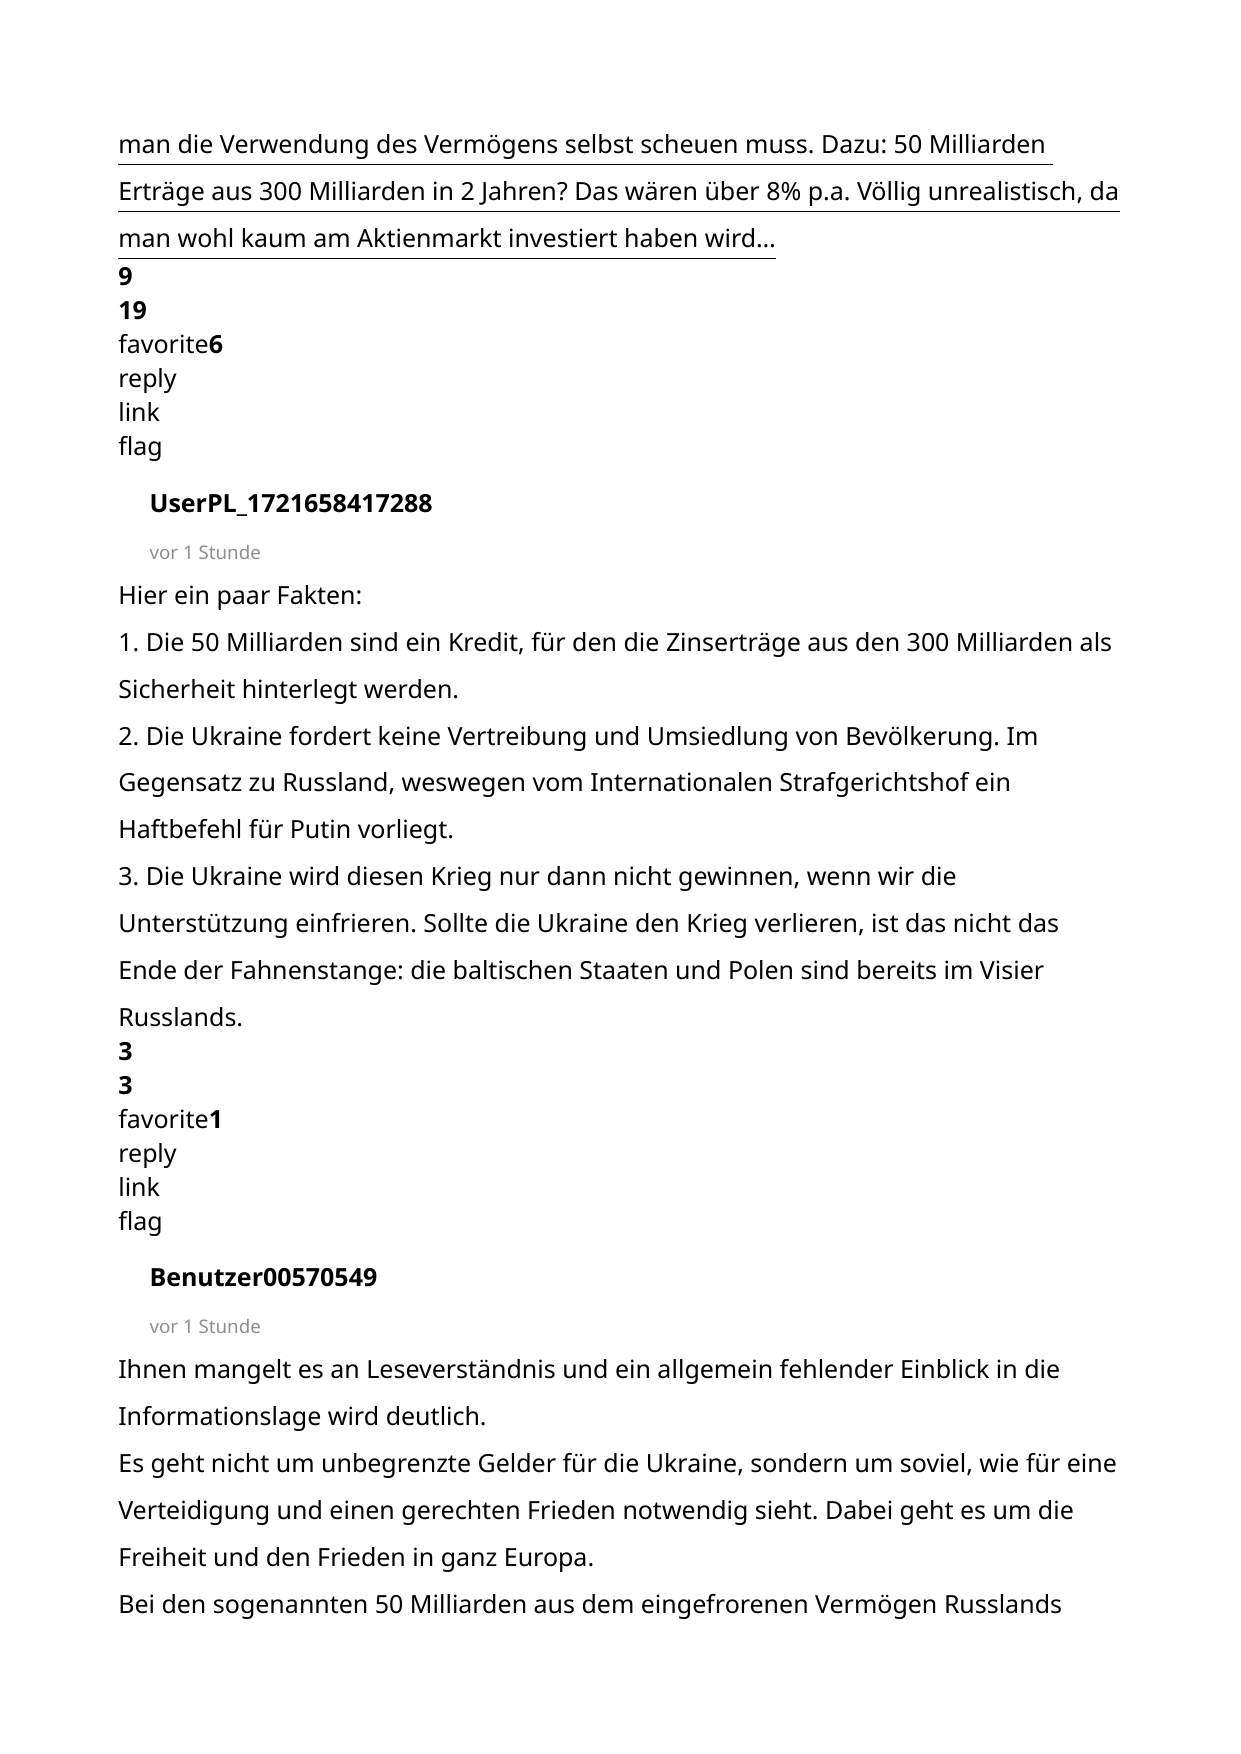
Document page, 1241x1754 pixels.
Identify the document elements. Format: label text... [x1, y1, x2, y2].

text link [118, 395, 1122, 429]
text link [118, 1170, 1122, 1204]
text flag [118, 429, 1122, 463]
text reply [118, 1136, 1122, 1170]
text 3 [118, 1033, 1122, 1067]
text man die Verwendung des Vermögens selbst scheuen muss. Dazu: 50 Milliarden Erträge aus 300 Milliarden in 2 Jahren? Das wären über 8% p.a. Völlig unrealistisch, da man wohl kaum am Aktienmarkt investiert haben wird… [118, 118, 1122, 259]
text 9 [118, 259, 1122, 293]
text Hier ein paar Fakten: 1. Die 50 Milliarden sind ein Kredit, für den die Zinserträge aus den 300 Milliarden als Sicherheit hinterlegt werden. 2. Die Ukraine fordert keine Vertreibung und Umsiedlung von Bevölkerung. Im Gegensatz zu Russland, weswegen vom Internationalen Strafgerichtshof ein Haftbefehl für Putin vorliegt. 3. Die Ukraine wird diesen Krieg nur dann nicht gewinnen, wenn wir die Unterstützung einfrieren. Sollte die Ukraine den Krieg verlieren, ist das nicht das Ende der Fahnenstange: die baltischen Staaten und Polen sind bereits im Visier Russlands. [118, 565, 1122, 1033]
text flag [118, 1204, 1122, 1238]
text Benutzer00570549 [149, 1253, 1114, 1294]
text Ihnen mangelt es an Leseverständnis und ein allgemein fehlender Einblick in die Informationslage wird deutlich. Es geht nicht um unbegrenzte Gelder für die Ukraine, sondern um soviel, wie für eine Verteidigung und einen gerechten Frieden notwendig sieht. Dabei geht es um die Freiheit und den Frieden in ganz Europa. Bei den sogenannten 50 Milliarden aus dem eingefrorenen Vermögen Russlands [118, 1339, 1122, 1621]
text reply [118, 361, 1122, 395]
text UserPL_1721658417288 [149, 479, 1114, 519]
text favorite6 [118, 327, 1122, 361]
text vor 1 Stunde [149, 1310, 1122, 1339]
text 19 [118, 293, 1122, 327]
text 3 [118, 1067, 1122, 1102]
text vor 1 Stunde [149, 535, 1122, 565]
text favorite1 [118, 1102, 1122, 1136]
